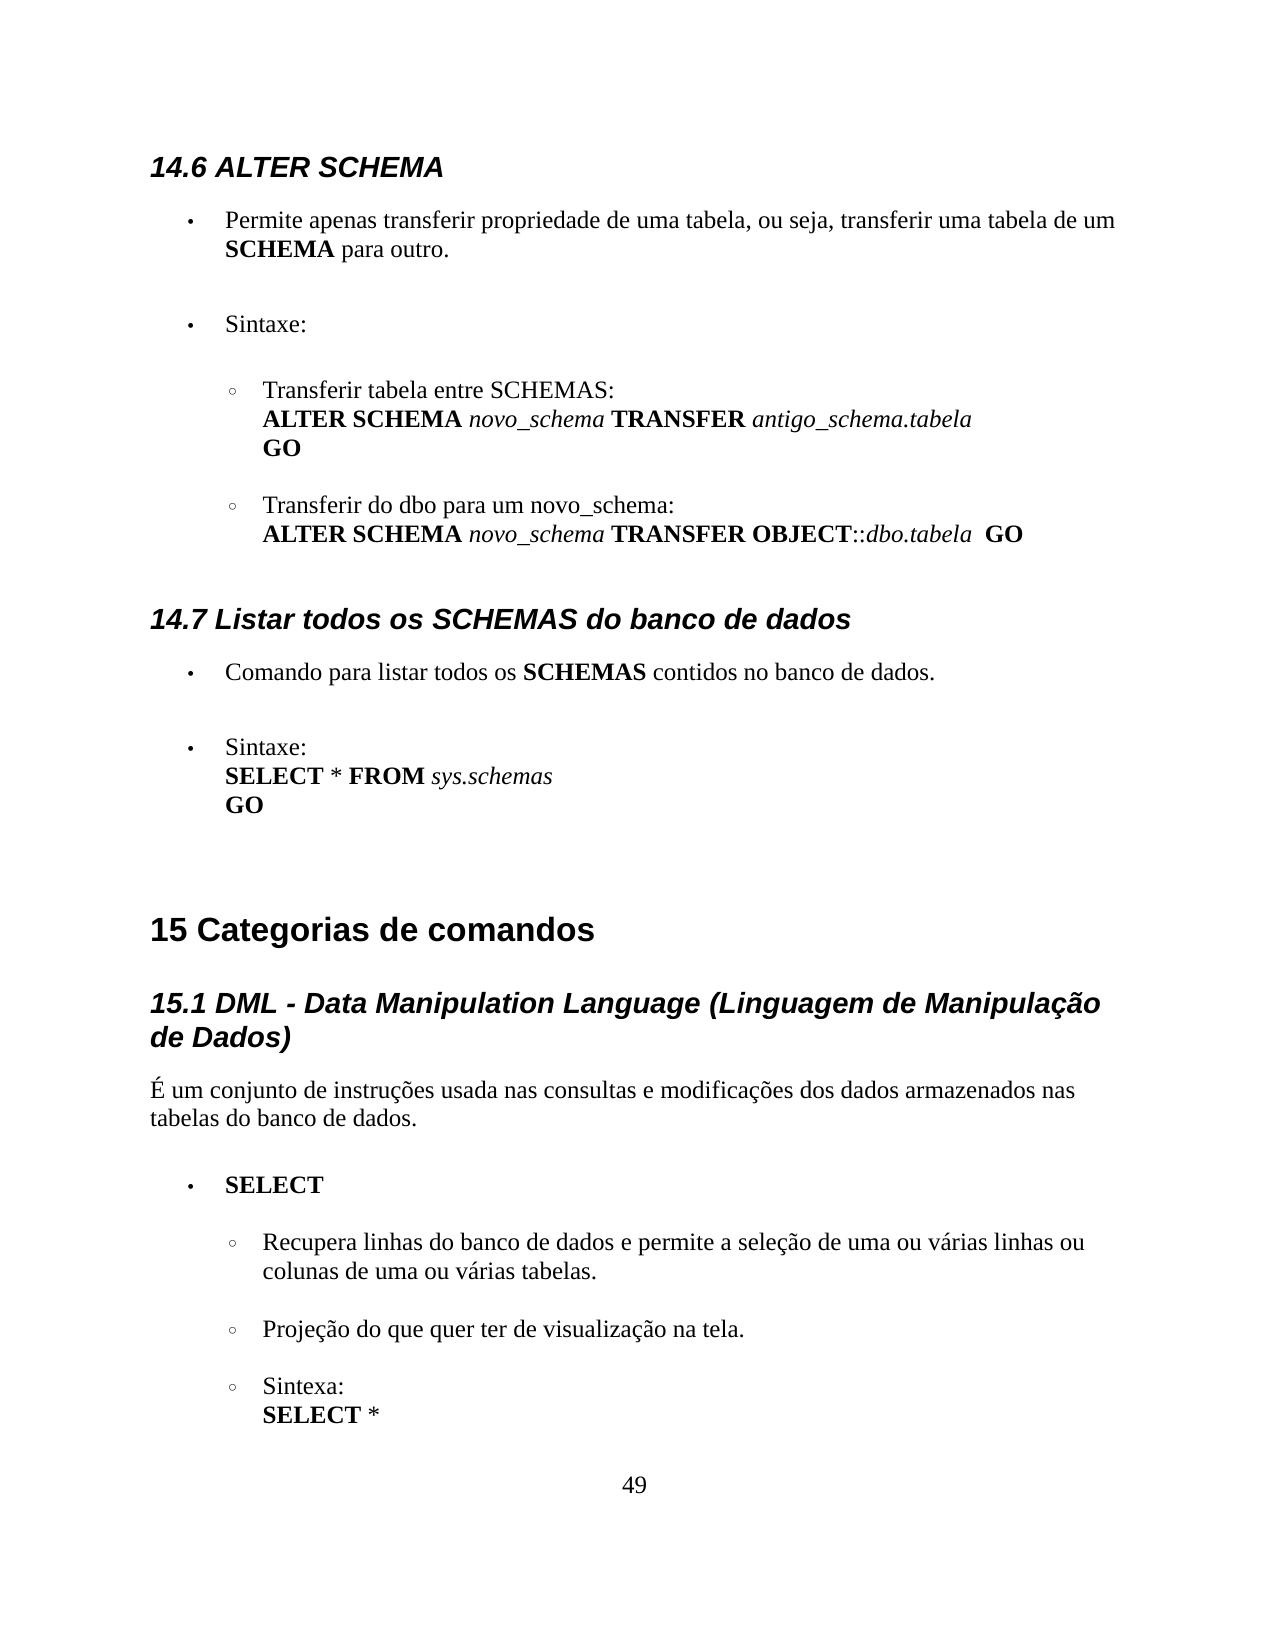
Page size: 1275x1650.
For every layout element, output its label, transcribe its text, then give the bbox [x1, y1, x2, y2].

subtitle 15 Categorias de comandos [150, 910, 1125, 949]
list Projeção do que quer ter de visualização na tela. [225, 1314, 1125, 1371]
subtitle 14.6 ALTER SCHEMA [150, 150, 1125, 183]
list Recupera linhas do banco de dados e permite a seleção de uma ou várias linhas ou colunas de uma ou várias tabelas. [225, 1227, 1125, 1314]
list Permite apenas transferir propriedade de uma tabela, ou seja, transferir uma tabela de um SCHEMA para outro. [187, 205, 1125, 291]
list Comando para listar todos os SCHEMAS contidos no banco de dados. [187, 657, 1125, 714]
list Sintaxe: [187, 309, 1125, 367]
list Transferir tabela entre SCHEMAS: ALTER SCHEMA novo_schema TRANSFER antigo_schema.tabela GO [225, 376, 1125, 491]
subtitle 14.7 Listar todos os SCHEMAS do banco de dados [150, 602, 1125, 635]
subtitle 15.1 DML - Data Manipulation Language (Linguagem de Manipulação de Dados) [150, 986, 1125, 1053]
list SELECT [187, 1170, 1125, 1227]
text É um conjunto de instruções usada nas consultas e modificações dos dados armazenados nas tabelas do banco de dados. [150, 1075, 1125, 1161]
list Sintexa: SELECT * [225, 1371, 1125, 1429]
list Transferir do dbo para um novo_schema: ALTER SCHEMA novo_schema TRANSFER OBJECT::dbo.tabela GO [225, 491, 1125, 577]
list Sintaxe: SELECT * FROM sys.schemas GO [187, 732, 1125, 847]
